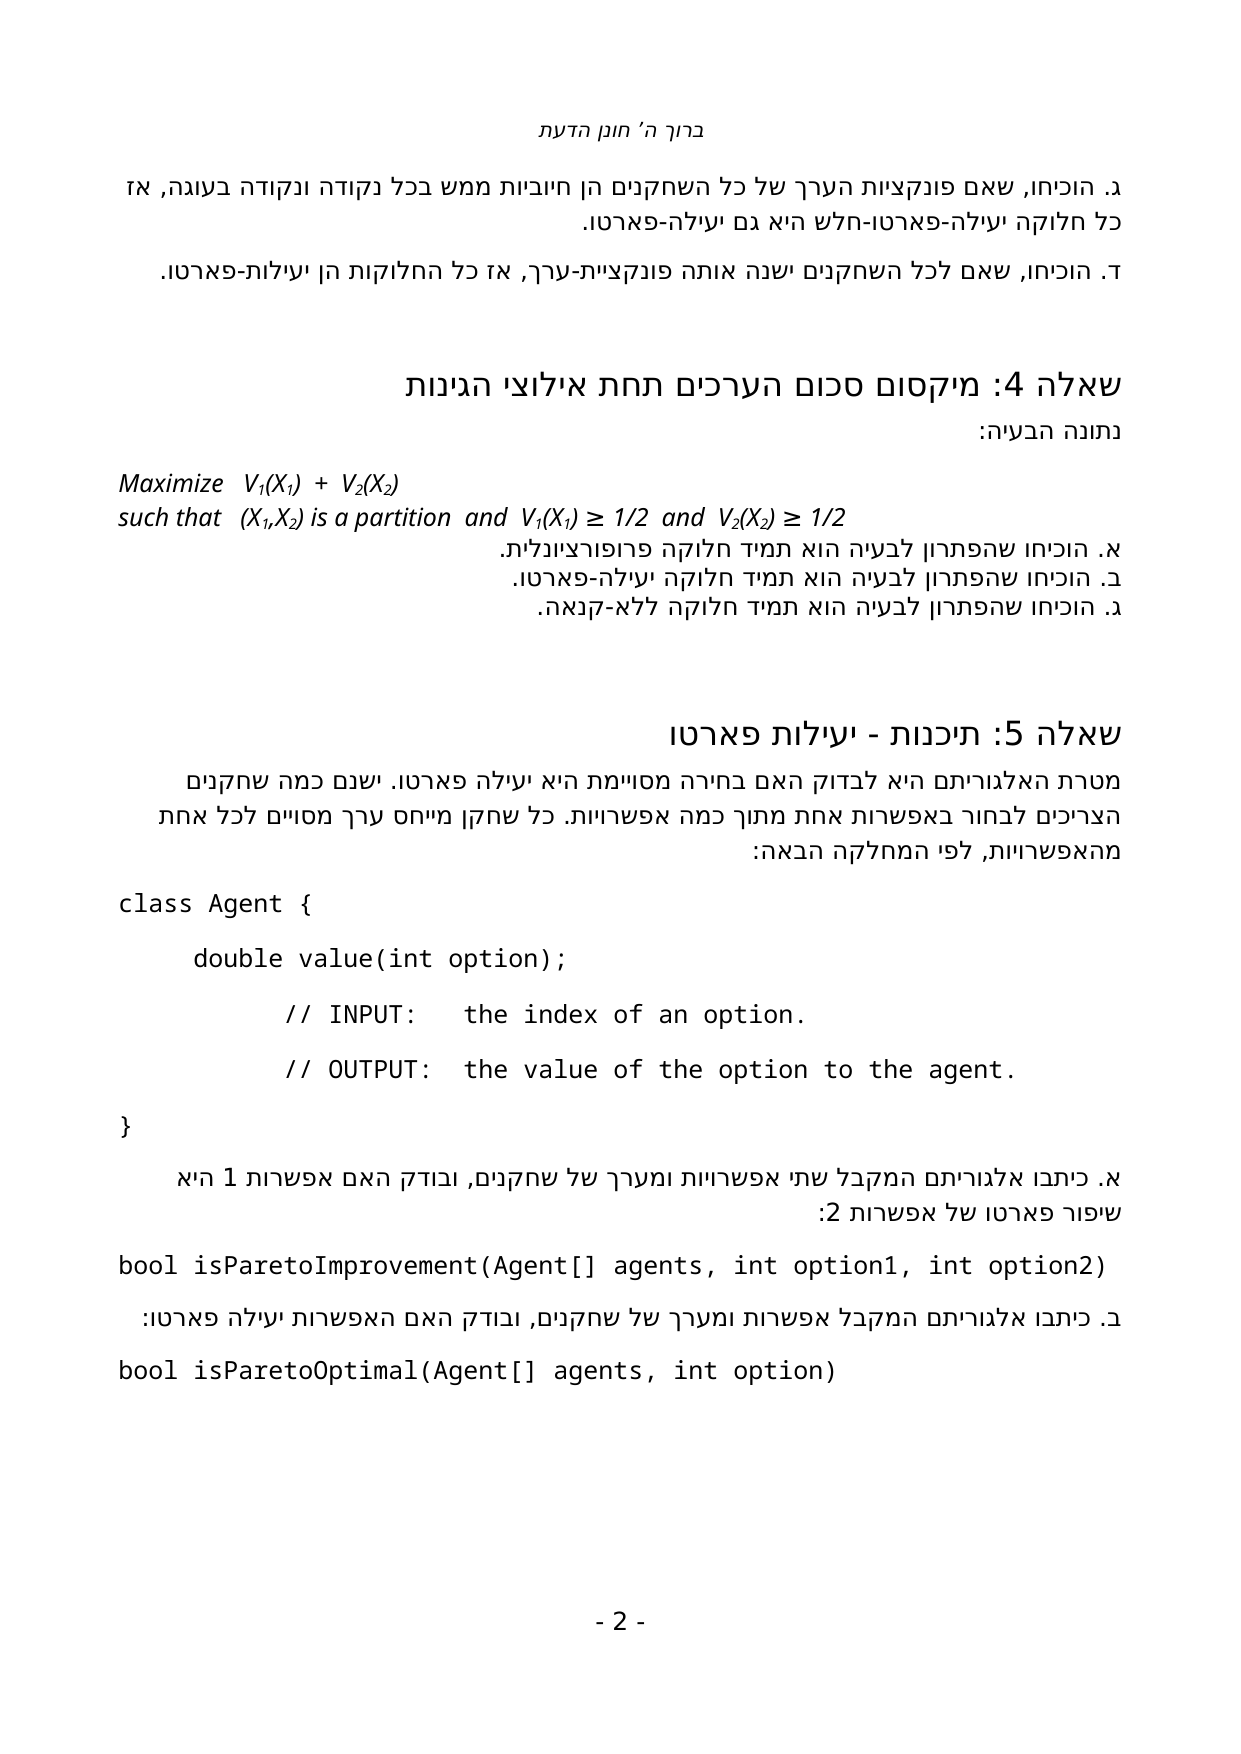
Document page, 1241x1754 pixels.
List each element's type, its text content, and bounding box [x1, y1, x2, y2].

subtitle שאלה 4: מיקסום סכום הערכים תחת אילוצי הגינות [118, 365, 1122, 404]
text // OUTPUT: the value of the option to the agent. [118, 1052, 1122, 1086]
text // INPUT: the index of an option. [118, 997, 1122, 1031]
text ב. הוכיחו שהפתרון לבעיה הוא תמיד חלוקה יעילה-פארטו. [118, 563, 1122, 592]
text ב. כיתבו אלגוריתם המקבל אפשרות ומערך של שחקנים, ובודק האם האפשרות יעילה פארטו: [118, 1303, 1122, 1332]
text such that (X1,X2) is a partition and V1(X1) ≥ 1/2 and V2(X2) ≥ 1/2 [118, 500, 1122, 534]
text נתונה הבעיה: [118, 416, 1122, 446]
text class Agent { [118, 886, 1122, 920]
text ג. הוכיחו, שאם פונקציות הערך של כל השחקנים הן חיוביות ממש בכל נקודה ונקודה בעוגה, אז כל חלוקה יעילה-פארטו-חלש היא גם יעילה-פארטו. [118, 172, 1122, 236]
text bool isParetoOptimal(Agent[] agents, int option) [118, 1352, 1122, 1386]
text double value(int option); [118, 941, 1122, 975]
subtitle שאלה 5: תיכנות - יעילות פארטו [118, 715, 1122, 754]
text ג. הוכיחו שהפתרון לבעיה הוא תמיד חלוקה ללא-קנאה. [118, 592, 1122, 622]
text } [118, 1107, 1122, 1141]
text א. כיתבו אלגוריתם המקבל שתי אפשרויות ומערך של שחקנים, ובודק האם אפשרות 1 היא שיפור פארטו של אפשרות 2: [118, 1163, 1122, 1227]
text א. הוכיחו שהפתרון לבעיה הוא תמיד חלוקה פרופורציונלית. [118, 534, 1122, 563]
text מטרת האלגוריתם היא לבדוק האם בחירה מסויימת היא יעילה פארטו. ישנם כמה שחקנים הצריכים לבחור באפשרות אחת מתוך כמה אפשרויות. כל שחקן מייחס ערך מסויים לכל אחת מהאפשרויות, לפי המחלקה הבאה: [118, 766, 1122, 865]
text ד. הוכיחו, שאם לכל השחקנים ישנה אותה פונקציית-ערך, אז כל החלוקות הן יעילות-פארטו. [118, 256, 1122, 286]
text Maximize V1(X1) + V2(X2) [118, 466, 1122, 500]
text bool isParetoImprovement(Agent[] agents, int option1, int option2) [118, 1247, 1122, 1281]
